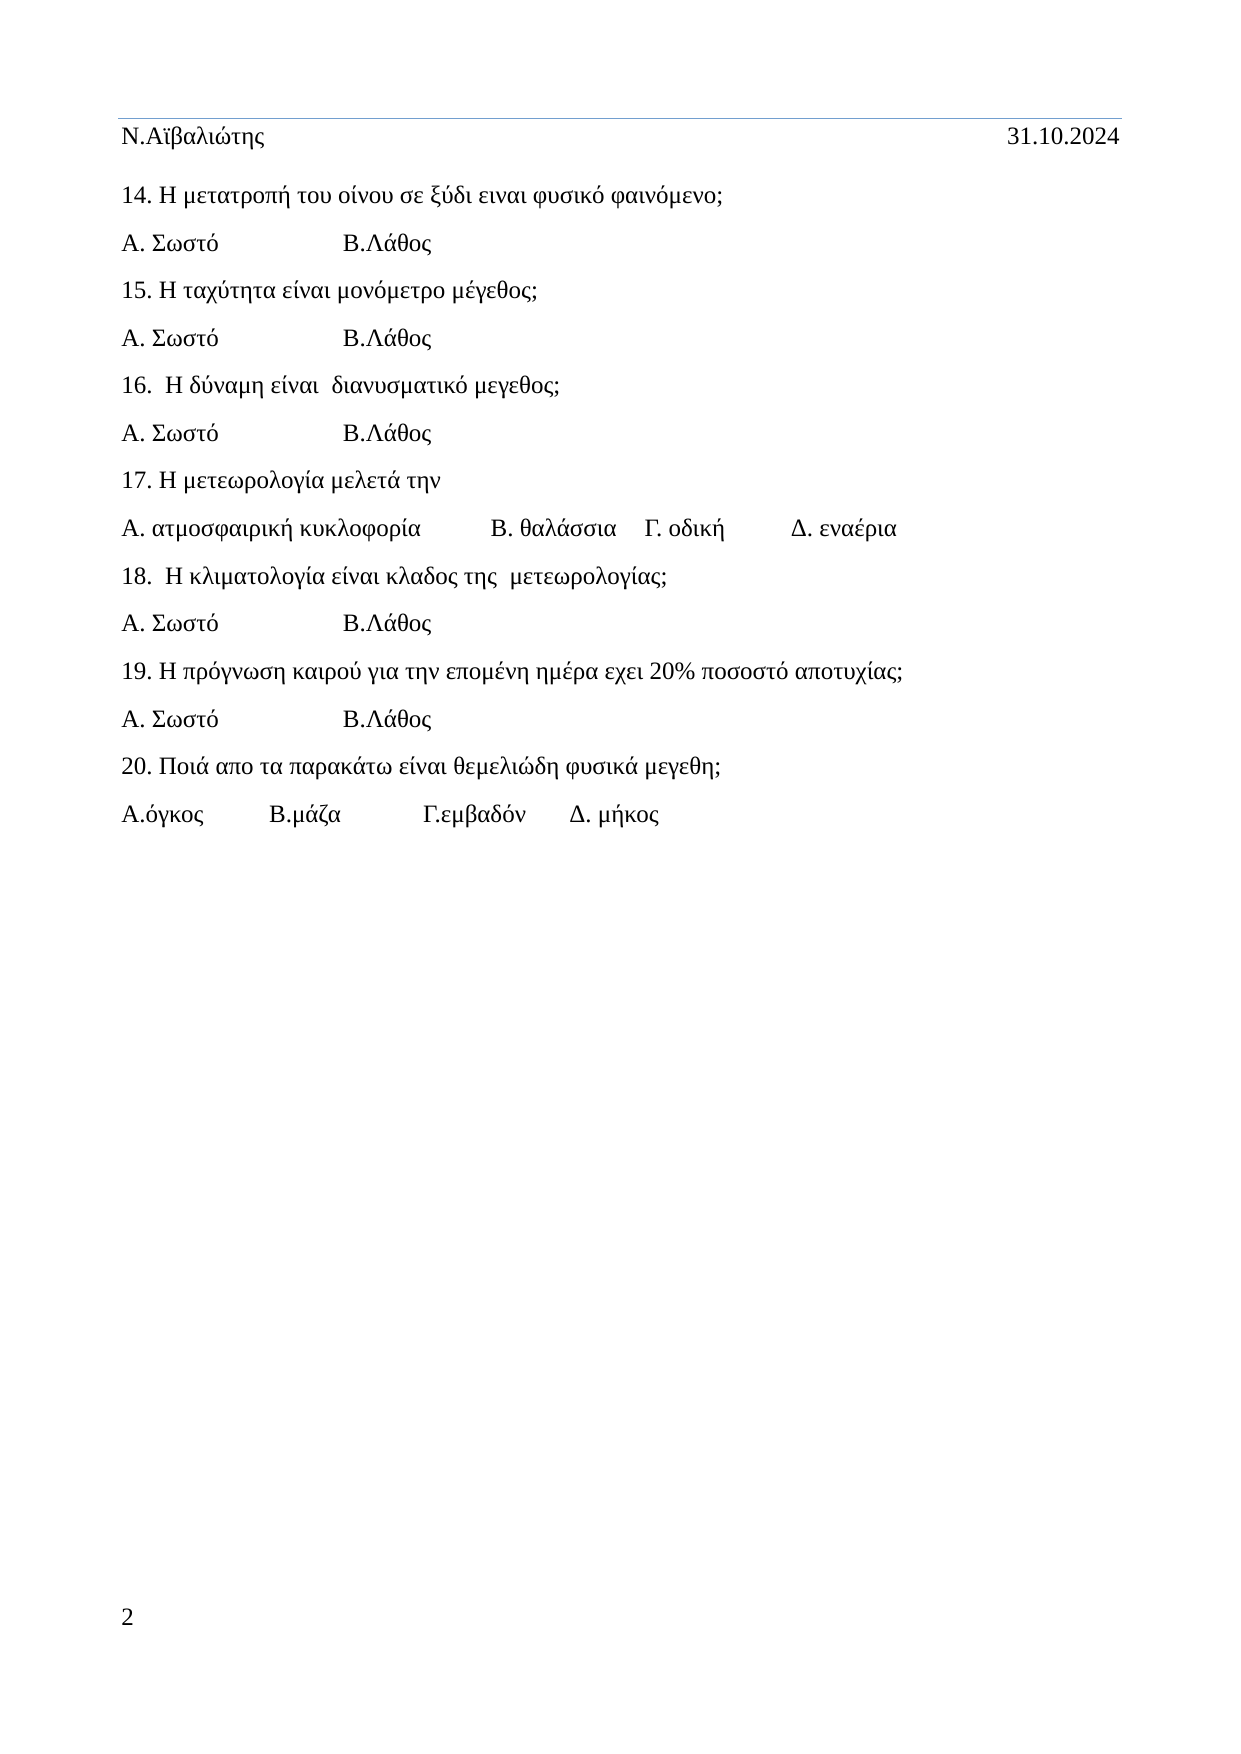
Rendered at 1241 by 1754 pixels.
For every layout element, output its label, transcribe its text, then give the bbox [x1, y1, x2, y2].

text 17. Η μετεωρολογία μελετά την [121, 466, 1119, 494]
text 16. Η δύναμη είναι διανυσματικό μεγεθος; [121, 370, 1119, 399]
text Α.όγκος Β.μάζα Γ.εμβαδόν Δ. μήκος [121, 799, 1119, 828]
text 14. Η μετατροπή του οίνου σε ξύδι ειναι φυσικό φαινόμενο; [121, 180, 1119, 209]
text 15. Η ταχύτητα είναι μονόμετρο μέγεθος; [121, 275, 1119, 304]
text Α. Σωστό Β.Λάθος [121, 704, 1119, 732]
text Α. Σωστό Β.Λάθος [121, 228, 1119, 256]
text 20. Ποιά απο τα παρακάτω είναι θεμελιώδη φυσικά μεγεθη; [121, 751, 1119, 780]
text Α. Σωστό Β.Λάθος [121, 608, 1119, 637]
text Α. Σωστό Β.Λάθος [121, 418, 1119, 447]
text 19. Η πρόγνωση καιρού για την επομένη ημέρα εχει 20% ποσοστό αποτυχίας; [121, 656, 1119, 685]
text Α. ατμοσφαιρική κυκλοφορία Β. θαλάσσια Γ. οδική Δ. εναέρια [121, 513, 1119, 542]
text Α. Σωστό Β.Λάθος [121, 323, 1119, 352]
text 18. Η κλιματολογία είναι κλαδος της μετεωρολογίας; [121, 561, 1119, 589]
